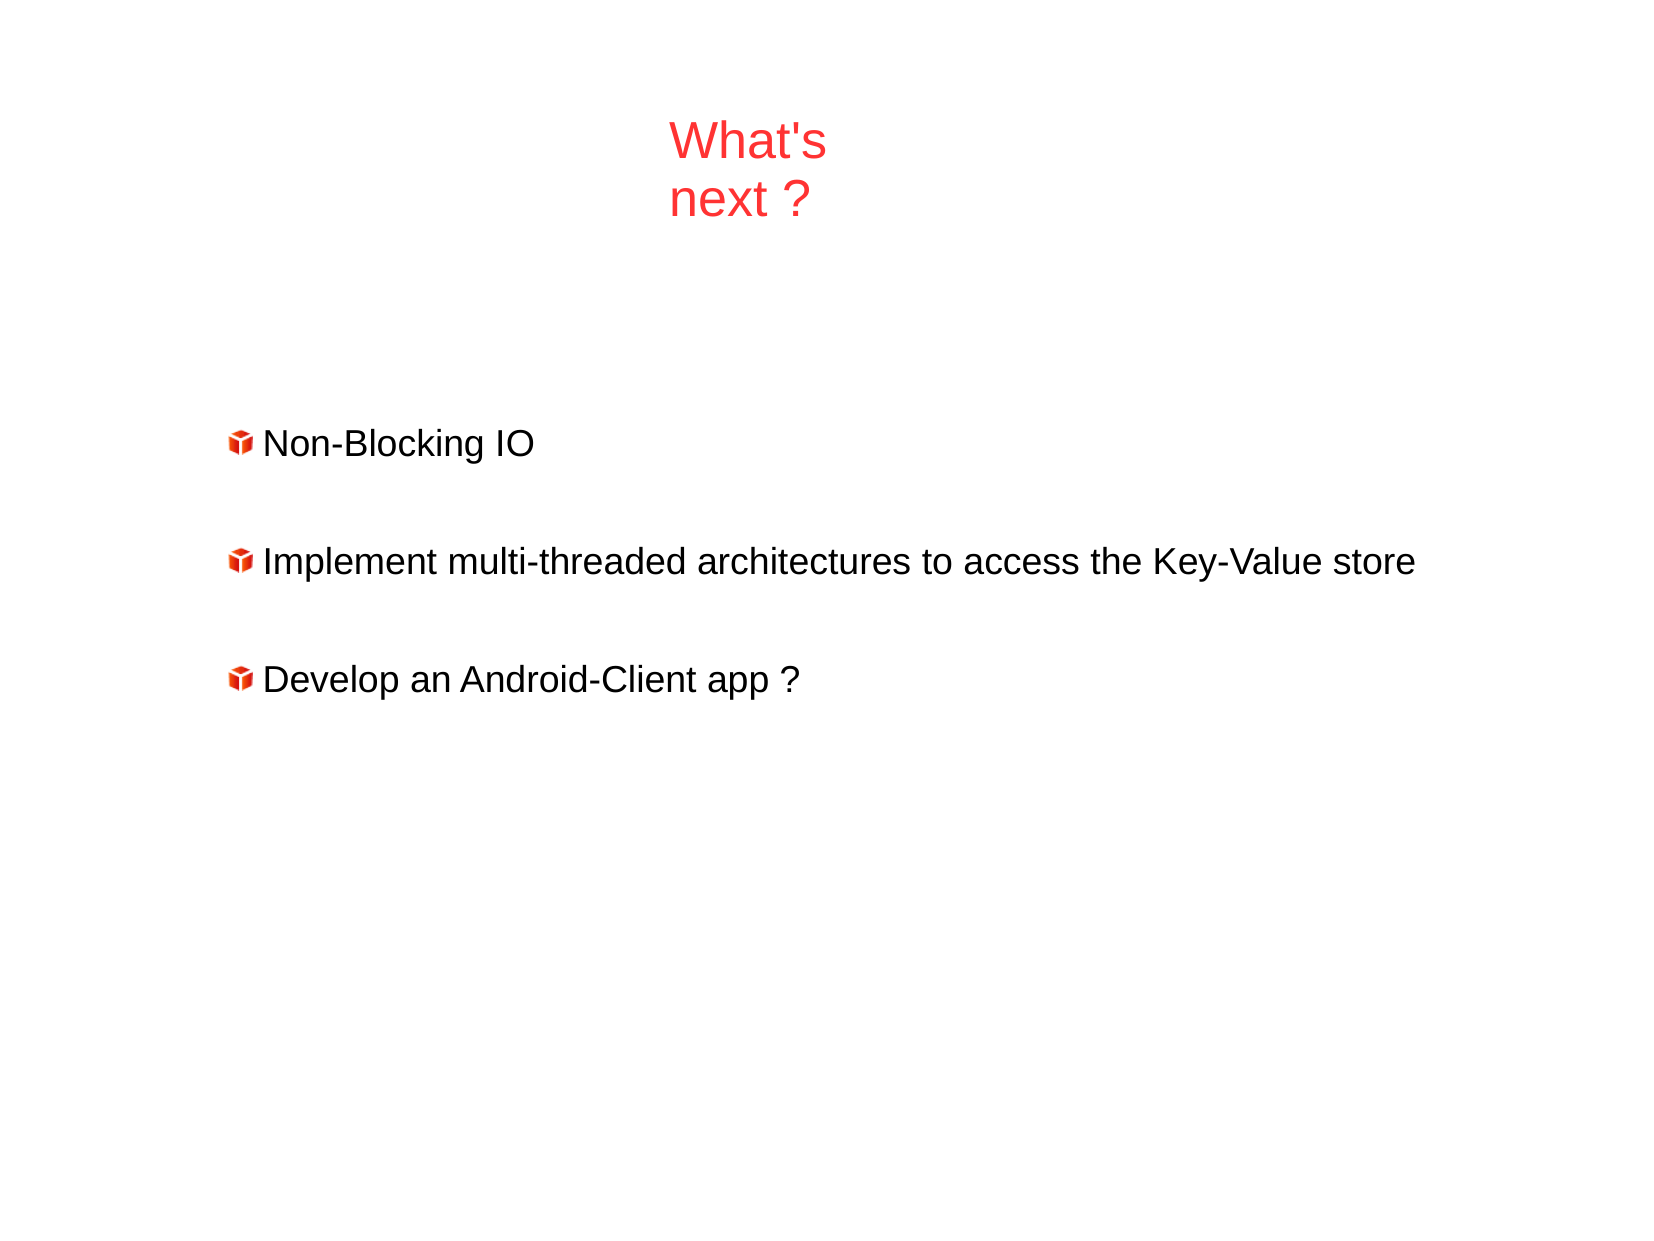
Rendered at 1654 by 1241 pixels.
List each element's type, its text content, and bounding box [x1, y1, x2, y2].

text_box What's next ? [655, 104, 999, 178]
text_box Non-Blocking IO Implement multi-threaded architectures to access the Key-Value store Develop an Android-Client app ? [212, 338, 1442, 709]
